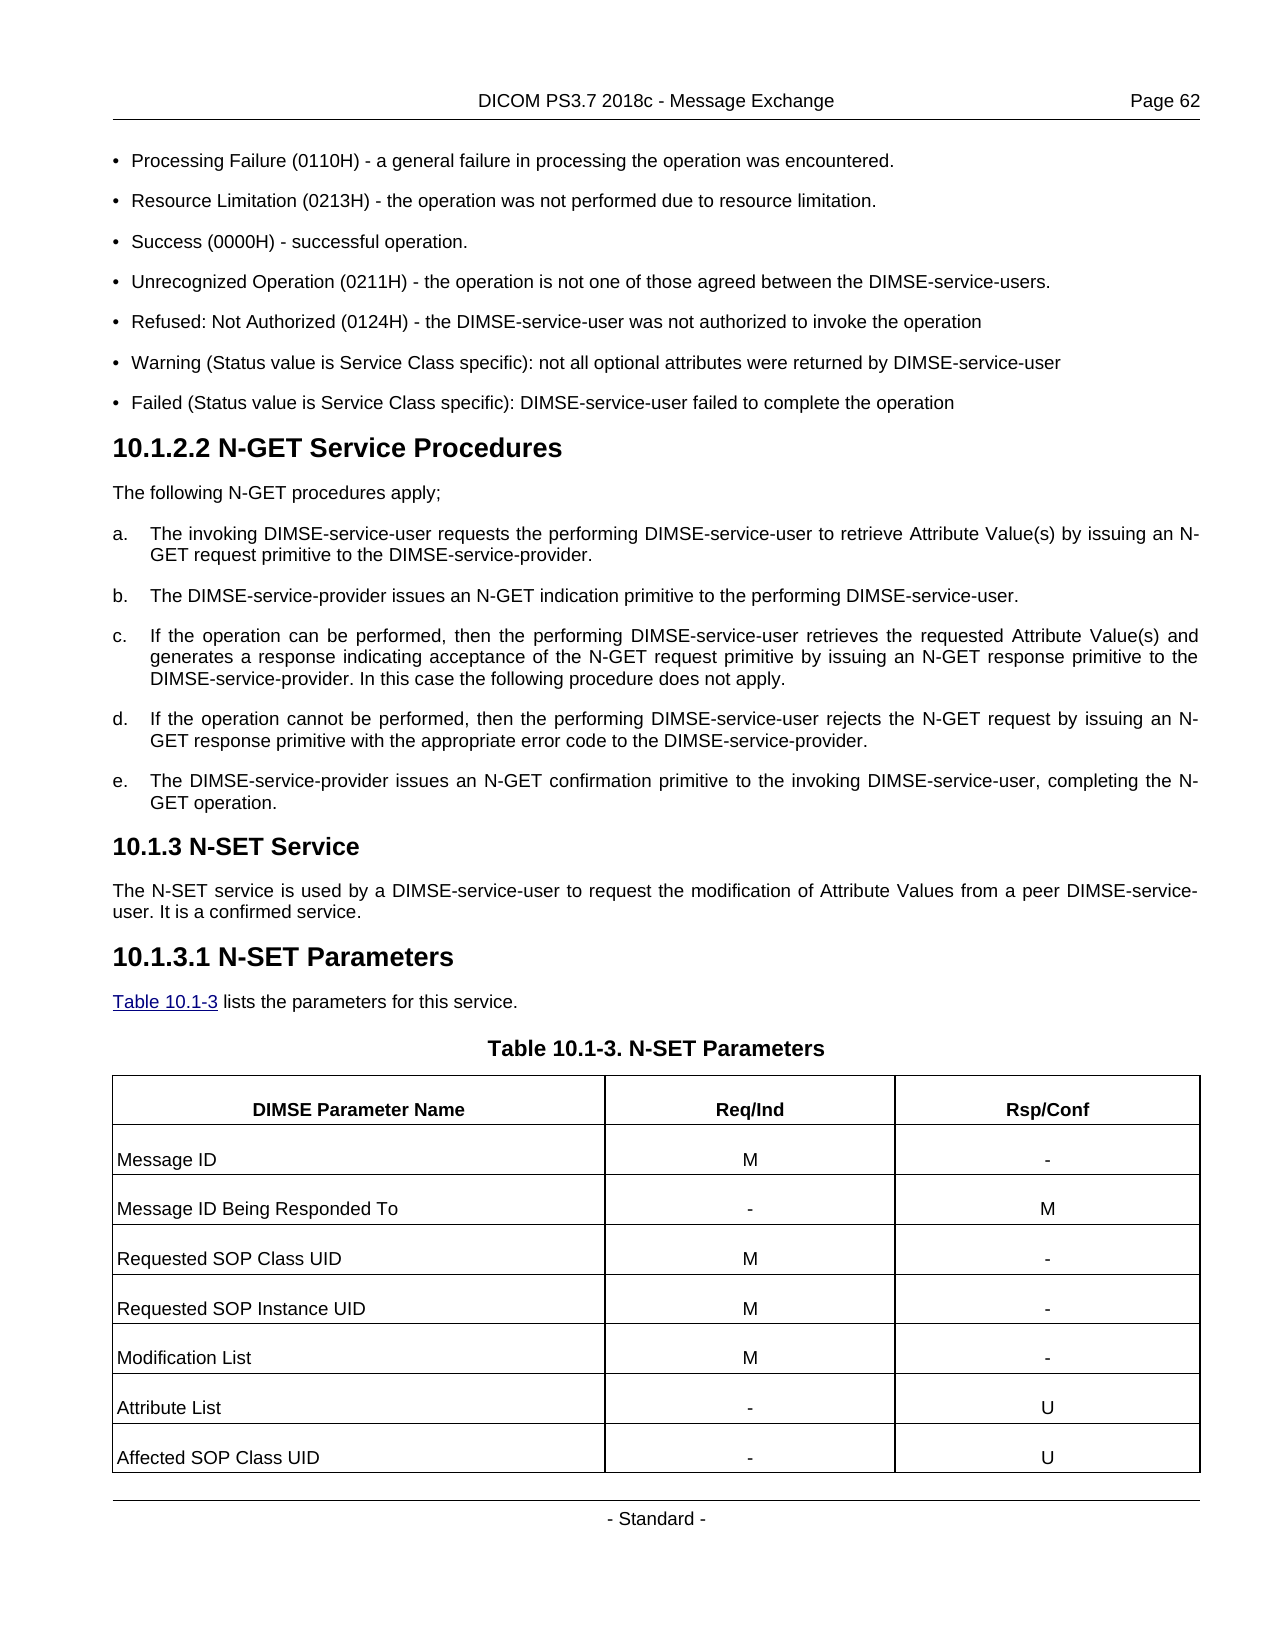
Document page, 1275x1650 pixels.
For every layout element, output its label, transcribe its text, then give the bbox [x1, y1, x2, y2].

list The DIMSE-service-provider issues an N-GET confirmation primitive to the invoking DIMSE-service-user, completing the N-GET operation. [112, 770, 1200, 813]
list Unrecognized Operation (0211H) - the operation is not one of those agreed between the DIMSE-service-users. [112, 271, 1200, 292]
text 10.1.3.1 N-SET Parameters [112, 941, 1200, 972]
list Warning (Status value is Service Class specific): not all optional attributes were returned by DIMSE-service-user [112, 352, 1200, 373]
table_cell Requested SOP Instance UID [113, 1275, 604, 1323]
table_cell - [606, 1175, 894, 1224]
text 10.1.3 N-SET Service [112, 832, 1200, 861]
list Refused: Not Authorized (0124H) - the DIMSE-service-user was not authorized to invoke the operation [112, 311, 1200, 333]
table_cell Modification List [113, 1324, 604, 1373]
text 10.1.2.2 N-GET Service Procedures [112, 432, 1200, 463]
text The N-SET service is used by a DIMSE-service-user to request the modification of Attribute Values from a peer DIMSE-service-user. It is a confirmed service. [112, 879, 1200, 922]
table_cell M [606, 1275, 894, 1323]
list Resource Limitation (0213H) - the operation was not performed due to resource limitation. [112, 190, 1200, 212]
list Processing Failure (0110H) - a general failure in processing the operation was encountered. [112, 150, 1200, 172]
table_header Req/Ind [606, 1076, 894, 1124]
table_cell Attribute List [113, 1374, 604, 1422]
table_cell M [606, 1225, 894, 1273]
table_header Rsp/Conf [896, 1076, 1199, 1124]
table_cell Affected SOP Class UID [113, 1424, 604, 1472]
table_cell Message ID [113, 1125, 604, 1174]
table_cell Message ID Being Responded To [113, 1175, 604, 1224]
table_cell U [896, 1424, 1199, 1472]
table_cell - [896, 1324, 1199, 1373]
text Table 10.1-3. N-SET Parameters [112, 1035, 1200, 1061]
list The invoking DIMSE-service-user requests the performing DIMSE-service-user to retrieve Attribute Value(s) by issuing an N-GET request primitive to the DIMSE-service-provider. [112, 522, 1200, 566]
list If the operation cannot be performed, then the performing DIMSE-service-user rejects the N-GET request by issuing an N-GET response primitive with the appropriate error code to the DIMSE-service-provider. [112, 708, 1200, 751]
table_cell - [896, 1225, 1199, 1273]
table_cell - [606, 1374, 894, 1422]
text The following N-GET procedures apply; [112, 482, 1200, 504]
table_cell Requested SOP Class UID [113, 1225, 604, 1273]
list Failed (Status value is Service Class specific): DIMSE-service-user failed to complete the operation [112, 392, 1200, 413]
table_header DIMSE Parameter Name [113, 1076, 604, 1124]
table_cell U [896, 1374, 1199, 1422]
text Table 10.1-3 lists the parameters for this service. [112, 991, 1200, 1013]
table_cell - [896, 1275, 1199, 1323]
table_cell M [606, 1125, 894, 1174]
list Success (0000H) - successful operation. [112, 231, 1200, 252]
table_cell M [896, 1175, 1199, 1224]
table_cell - [896, 1125, 1199, 1174]
list If the operation can be performed, then the performing DIMSE-service-user retrieves the requested Attribute Value(s) and generates a response indicating acceptance of the N-GET request primitive by issuing an N-GET response primitive to the DIMSE-service-provider. In this case the following procedure does not apply. [112, 625, 1200, 689]
table_cell M [606, 1324, 894, 1373]
table_cell - [606, 1424, 894, 1472]
list The DIMSE-service-provider issues an N-GET indication primitive to the performing DIMSE-service-user. [112, 584, 1200, 606]
